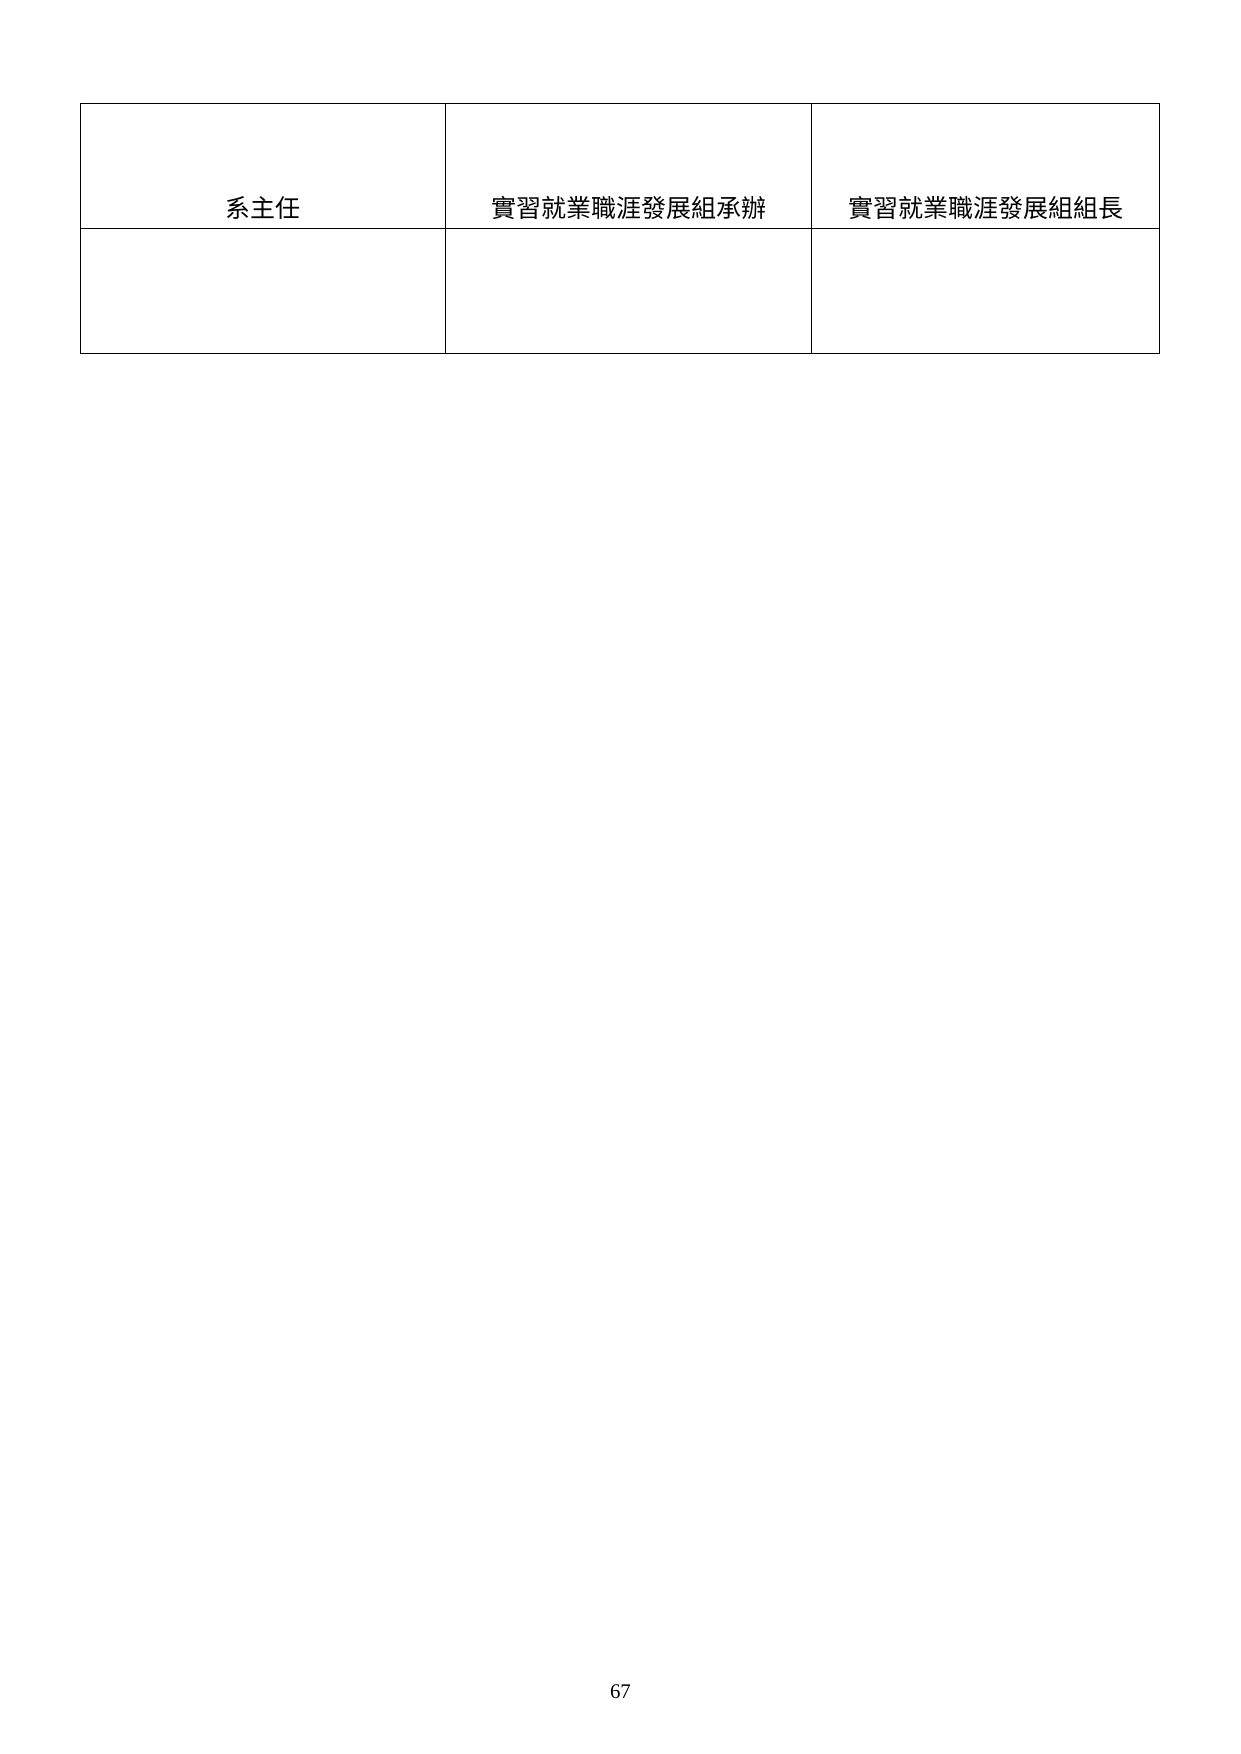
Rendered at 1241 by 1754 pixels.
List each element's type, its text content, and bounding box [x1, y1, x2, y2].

table_cell [812, 229, 1159, 352]
table_cell 實習就業職涯發展組承辦 [446, 104, 811, 227]
table_cell 系主任 [81, 104, 445, 227]
table_cell [81, 229, 445, 352]
table_cell [446, 229, 811, 352]
table_cell 實習就業職涯發展組組長 [812, 104, 1159, 227]
